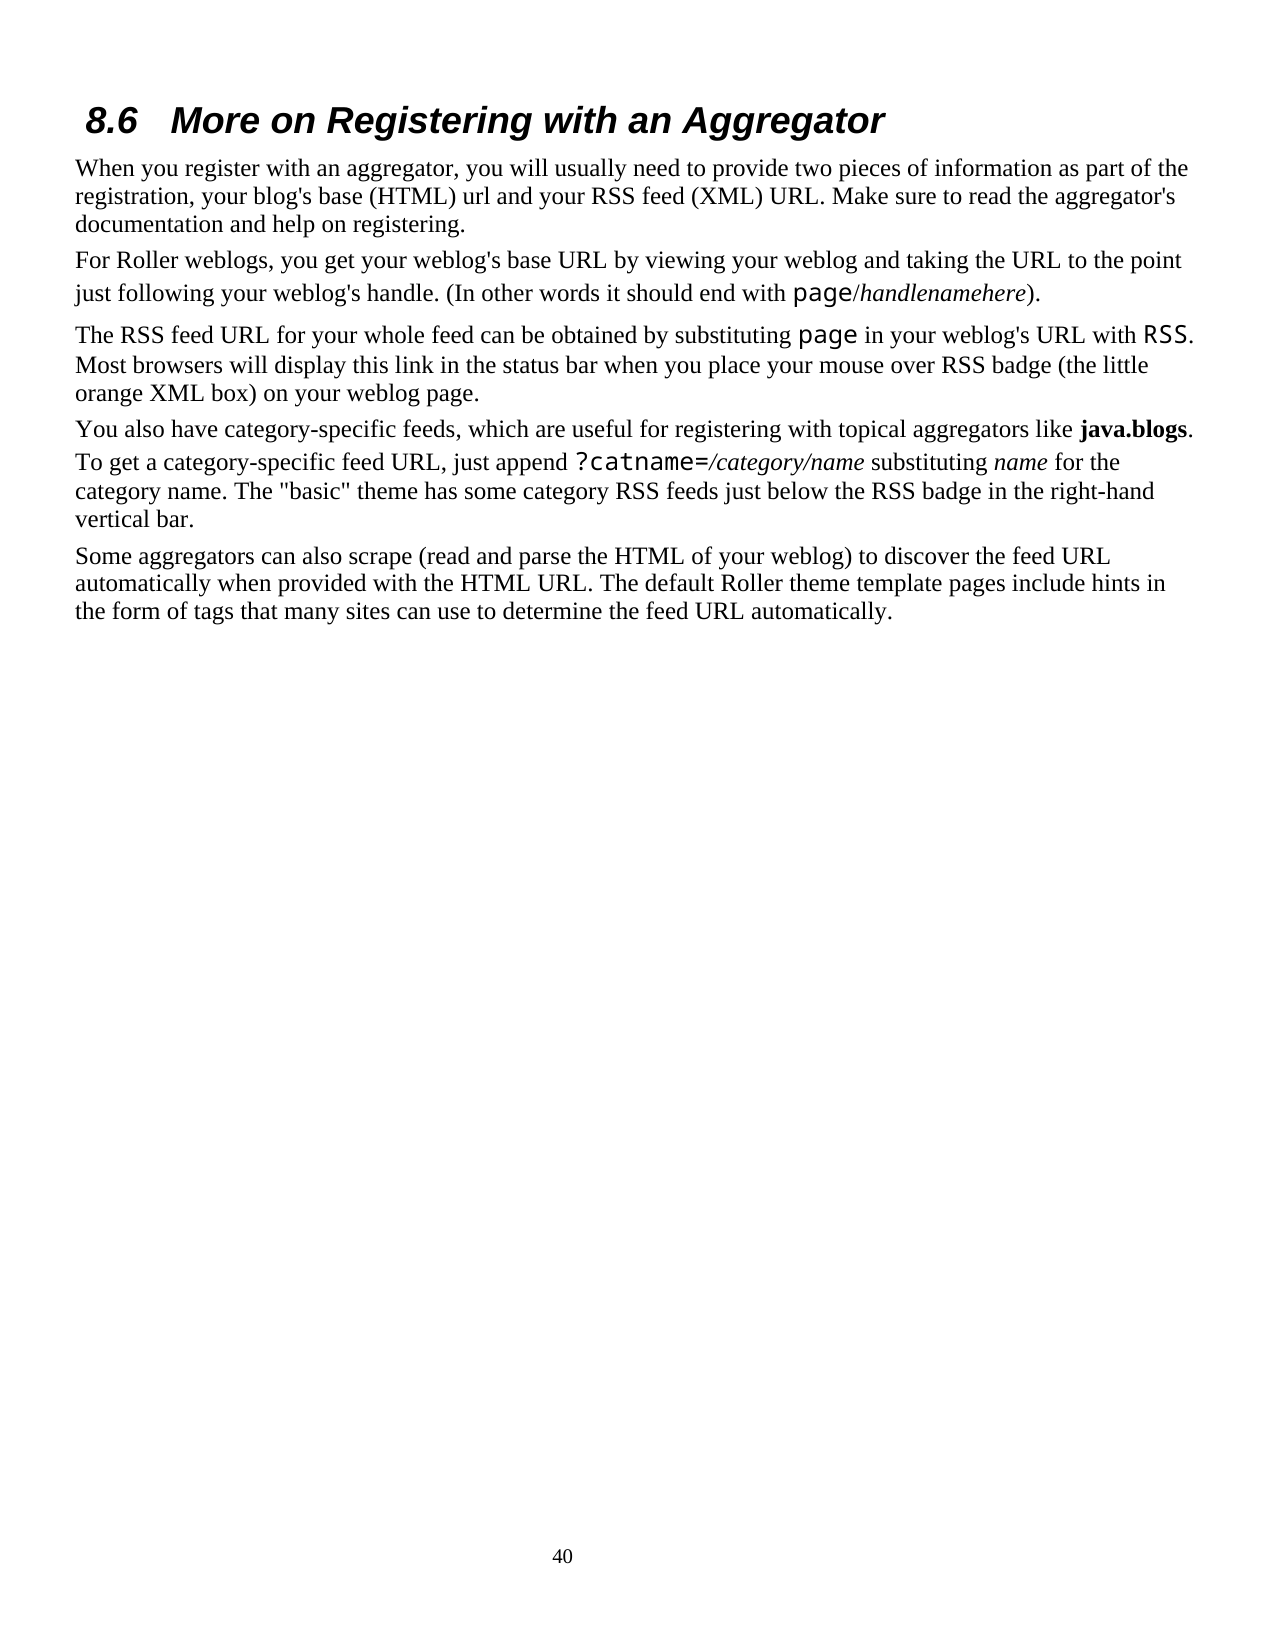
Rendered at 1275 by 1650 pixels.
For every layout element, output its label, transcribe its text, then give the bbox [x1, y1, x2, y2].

text The RSS feed URL for your whole feed can be obtained by substituting page in your weblog's URL with RSS. Most browsers will display this link in the status bar when you place your mouse over RSS badge (the little orange XML box) on your weblog page. [75, 317, 1200, 407]
subtitle More on Registering with an Aggregator [75, 100, 1200, 142]
text You also have category-specific feeds, which are useful for registering with topical aggregators like java.blogs. To get a category-specific feed URL, just append ?catname=/category/name substituting name for the category name. The "basic" theme has some category RSS feeds just below the RSS badge in the right-hand vertical bar. [75, 416, 1200, 533]
text For Roller weblogs, you get your weblog's base URL by viewing your weblog and taking the URL to the point just following your weblog's handle. (In other words it should end with page/handlenamehere). [75, 246, 1200, 308]
text When you register with an aggregator, you will usually need to provide two pieces of information as part of the registration, your blog's base (HTML) url and your RSS feed (XML) URL. Make sure to read the aggregator's documentation and help on registering. [75, 154, 1200, 237]
text Some aggregators can also scrape (read and parse the HTML of your weblog) to discover the feed URL automatically when provided with the HTML URL. The default Roller theme template pages include hints in the form of tags that many sites can use to determine the feed URL automatically. [75, 542, 1200, 625]
